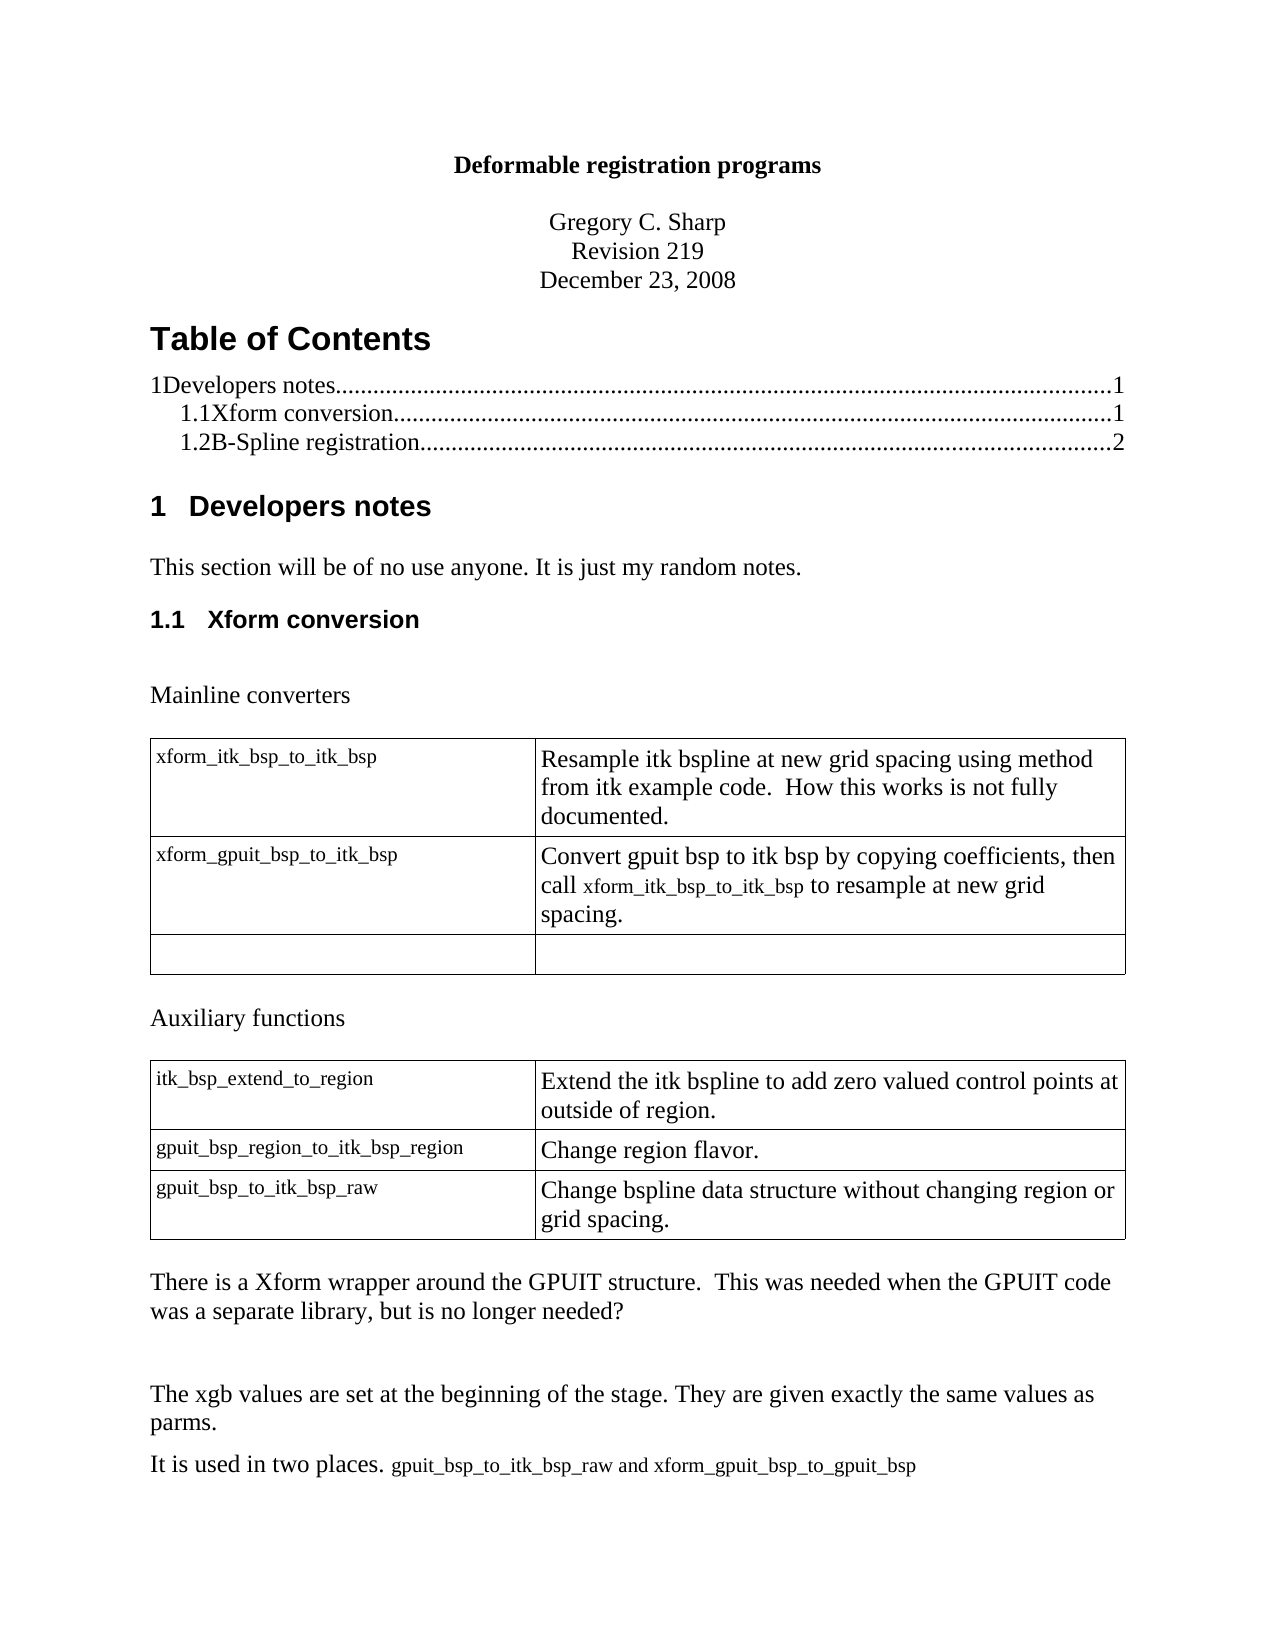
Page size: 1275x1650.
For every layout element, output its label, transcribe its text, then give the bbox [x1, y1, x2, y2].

text This section will be of no use anyone. It is just my random notes. [150, 552, 1125, 581]
table_cell Change region flavor. [536, 1130, 1125, 1169]
subtitle Developers notes [150, 489, 1125, 523]
text Auxiliary functions [150, 1003, 1125, 1031]
table_header Resample itk bspline at new grid spacing using method from itk example code. How this works is not fully documented. [536, 739, 1125, 836]
text Deformable registration programs [150, 150, 1125, 179]
text 1.1Xform conversion 1 [179, 398, 1125, 427]
table_cell Change bspline data structure without changing region or grid spacing. [536, 1171, 1125, 1238]
text Gregory C. Sharp Revision 219 December 23, 2008 [150, 207, 1125, 294]
table_cell xform_gpuit_bsp_to_itk_bsp [151, 837, 535, 933]
table_header itk_bsp_extend_to_region [151, 1061, 535, 1129]
subtitle Xform conversion [150, 606, 1125, 634]
table_cell Convert gpuit bsp to itk bsp by copying coefficients, then call xform_itk_bsp_to_itk_bsp to resample at new grid spacing. [536, 837, 1125, 933]
text The xgb values are set at the beginning of the stage. They are given exactly the same values as parms. [150, 1379, 1125, 1436]
text Mainline converters [150, 680, 1125, 709]
table_cell gpuit_bsp_region_to_itk_bsp_region [151, 1130, 535, 1169]
text 1Developers notes 1 [150, 370, 1125, 398]
table_cell gpuit_bsp_to_itk_bsp_raw [151, 1171, 535, 1238]
text 1.2B-Spline registration 2 [179, 427, 1125, 456]
subtitle Table of Contents [150, 319, 1125, 357]
text It is used in two places. gpuit_bsp_to_itk_bsp_raw and xform_gpuit_bsp_to_gpuit_bsp [150, 1449, 1125, 1477]
table_header xform_itk_bsp_to_itk_bsp [151, 739, 535, 836]
text There is a Xform wrapper around the GPUIT structure. This was needed when the GPUIT code was a separate library, but is no longer needed? [150, 1267, 1125, 1325]
table_cell [536, 935, 1125, 974]
table_header Extend the itk bspline to add zero valued control points at outside of region. [536, 1061, 1125, 1129]
table_cell [151, 935, 535, 974]
